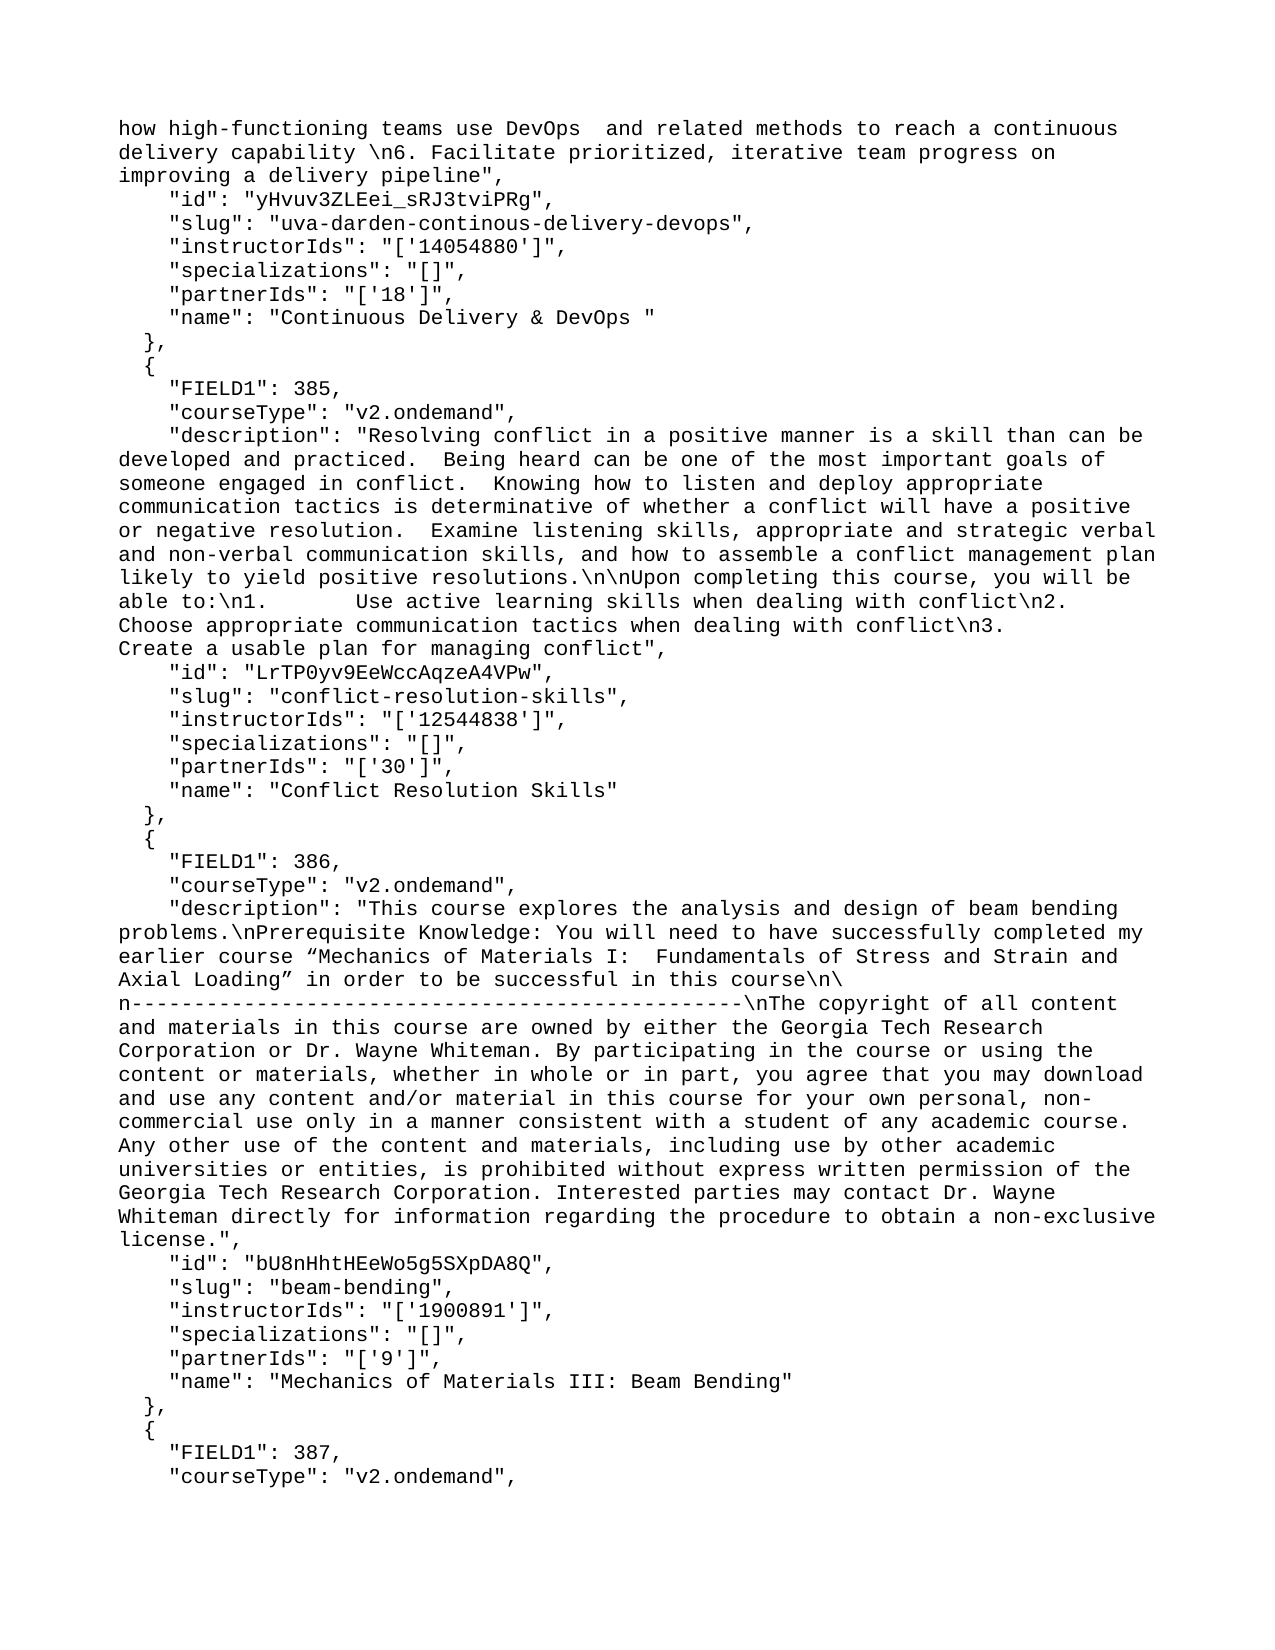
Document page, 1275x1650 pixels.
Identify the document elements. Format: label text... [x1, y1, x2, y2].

text "slug": "conflict-resolution-skills", [118, 686, 1157, 709]
text "FIELD1": 385, [118, 378, 1157, 402]
text "specializations": "[]", [118, 260, 1157, 284]
text "partnerIds": "['18']", [118, 284, 1157, 307]
text { [118, 1419, 1157, 1442]
text "specializations": "[]", [118, 1324, 1157, 1348]
text "description": "Resolving conflict in a positive manner is a skill than can be developed and practiced. Being heard can be one of the most important goals of someone engaged in conflict. Knowing how to listen and deploy appropriate communication tactics is determinative of whether a conflict will have a positive or negative resolution. Examine listening skills, appropriate and strategic verbal and non-verbal communication skills, and how to assemble a conflict management plan likely to yield positive resolutions.\n\nUpon completing this course, you will be able to:\n1. Use active learning skills when dealing with conflict\n2. Choose appropriate communication tactics when dealing with conflict\n3. Create a usable plan for managing conflict", [118, 426, 1157, 662]
text "FIELD1": 387, [118, 1442, 1157, 1466]
text "instructorIds": "['14054880']", [118, 236, 1157, 260]
text "id": "yHvuv3ZLEei_sRJ3tviPRg", [118, 189, 1157, 213]
text "partnerIds": "['9']", [118, 1348, 1157, 1371]
text "name": "Mechanics of Materials III: Beam Bending" [118, 1371, 1157, 1395]
text }, [118, 331, 1157, 354]
text "id": "bU8nHhtHEeWo5g5SXpDA8Q", [118, 1253, 1157, 1277]
text "id": "LrTP0yv9EeWccAqzeA4VPw", [118, 662, 1157, 686]
text "instructorIds": "['12544838']", [118, 709, 1157, 733]
text "slug": "uva-darden-continous-delivery-devops", [118, 213, 1157, 236]
text { [118, 354, 1157, 378]
text "courseType": "v2.ondemand", [118, 875, 1157, 898]
text how high-functioning teams use DevOps and related methods to reach a continuous delivery capability \n6. Facilitate prioritized, iterative team progress on improving a delivery pipeline", [118, 118, 1157, 189]
text "name": "Conflict Resolution Skills" [118, 780, 1157, 804]
text }, [118, 804, 1157, 827]
text "description": "This course explores the analysis and design of beam bending problems.\nPrerequisite Knowledge: You will need to have successfully completed my earlier course “Mechanics of Materials I: Fundamentals of Stress and Strain and Axial Loading” in order to be successful in this course\n\n-------------------------------------------------\nThe copyright of all content and materials in this course are owned by either the Georgia Tech Research Corporation or Dr. Wayne Whiteman. By participating in the course or using the content or materials, whether in whole or in part, you agree that you may download and use any content and/or material in this course for your own personal, non-commercial use only in a manner consistent with a student of any academic course. Any other use of the content and materials, including use by other academic universities or entities, is prohibited without express written permission of the Georgia Tech Research Corporation. Interested parties may contact Dr. Wayne Whiteman directly for information regarding the procedure to obtain a non-exclusive license.", [118, 898, 1157, 1253]
text "courseType": "v2.ondemand", [118, 1466, 1157, 1489]
text }, [118, 1395, 1157, 1419]
text "instructorIds": "['1900891']", [118, 1300, 1157, 1324]
text "slug": "beam-bending", [118, 1277, 1157, 1300]
text "partnerIds": "['30']", [118, 757, 1157, 780]
text { [118, 827, 1157, 851]
text "specializations": "[]", [118, 733, 1157, 757]
text "FIELD1": 386, [118, 851, 1157, 875]
text "courseType": "v2.ondemand", [118, 402, 1157, 426]
text "name": "Continuous Delivery & DevOps " [118, 307, 1157, 331]
